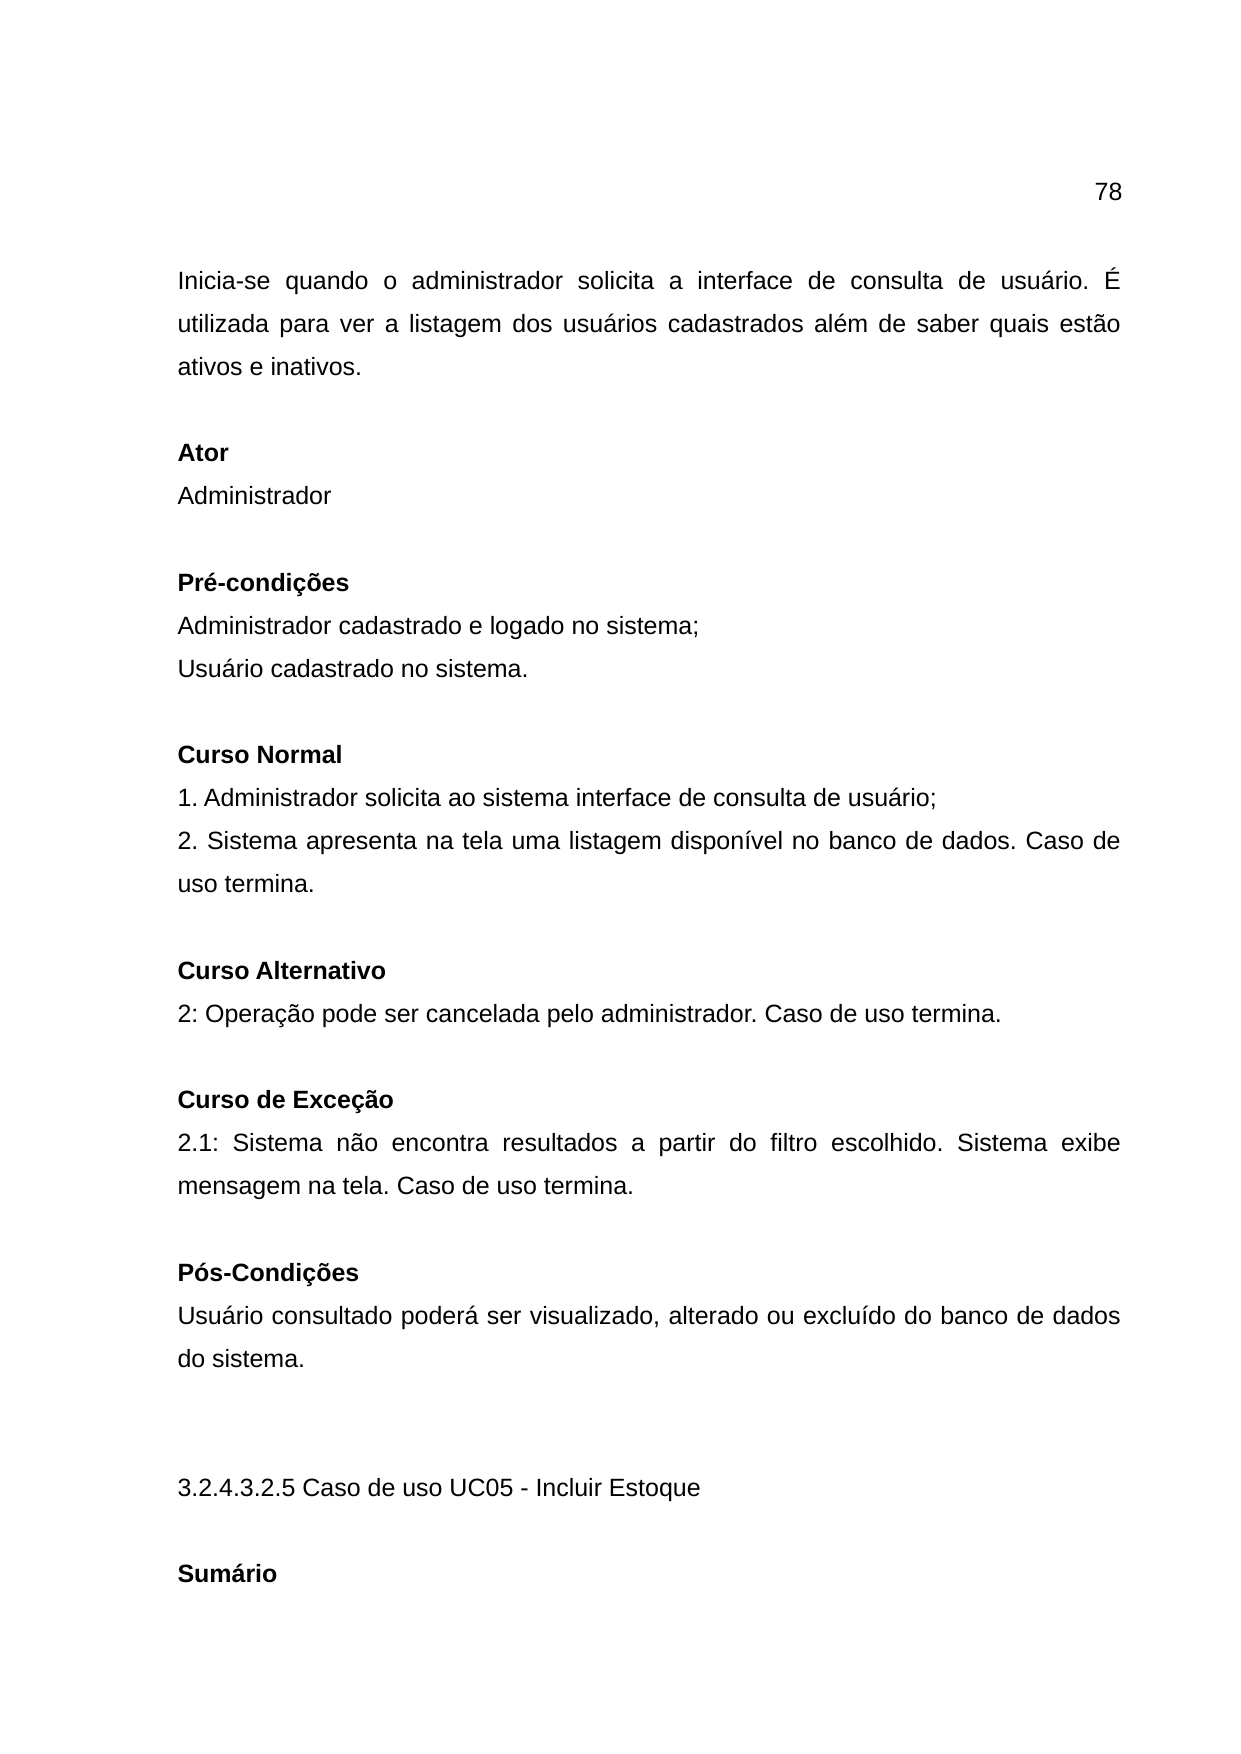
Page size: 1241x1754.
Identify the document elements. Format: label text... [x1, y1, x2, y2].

text Pré-condições [177, 568, 1122, 596]
text Usuário cadastrado no sistema. [177, 654, 1122, 683]
text Administrador [177, 481, 1122, 510]
text Administrador cadastrado e logado no sistema; [177, 611, 1122, 639]
text Ator [177, 438, 1122, 467]
text 1. Administrador solicita ao sistema interface de consulta de usuário; [177, 783, 1122, 812]
text Sumário [177, 1559, 1122, 1588]
text Curso de Exceção [177, 1085, 1122, 1114]
text Curso Normal [177, 740, 1122, 769]
text 2. Sistema apresenta na tela uma listagem disponível no banco de dados. Caso de uso termina. [177, 826, 1122, 898]
text 2.1: Sistema não encontra resultados a partir do filtro escolhido. Sistema exibe mensagem na tela. Caso de uso termina. [177, 1128, 1122, 1200]
text Usuário consultado poderá ser visualizado, alterado ou excluído do banco de dados do sistema. [177, 1301, 1122, 1373]
text 2: Operação pode ser cancelada pelo administrador. Caso de uso termina. [177, 999, 1122, 1028]
text 3.2.4.3.2.5 Caso de uso UC05 - Incluir Estoque [177, 1473, 1122, 1502]
text Curso Alternativo [177, 956, 1122, 984]
text Inicia-se quando o administrador solicita a interface de consulta de usuário. É utilizada para ver a listagem dos usuários cadastrados além de saber quais estão ativos e inativos. [177, 266, 1122, 381]
text Pós-Condições [177, 1258, 1122, 1286]
